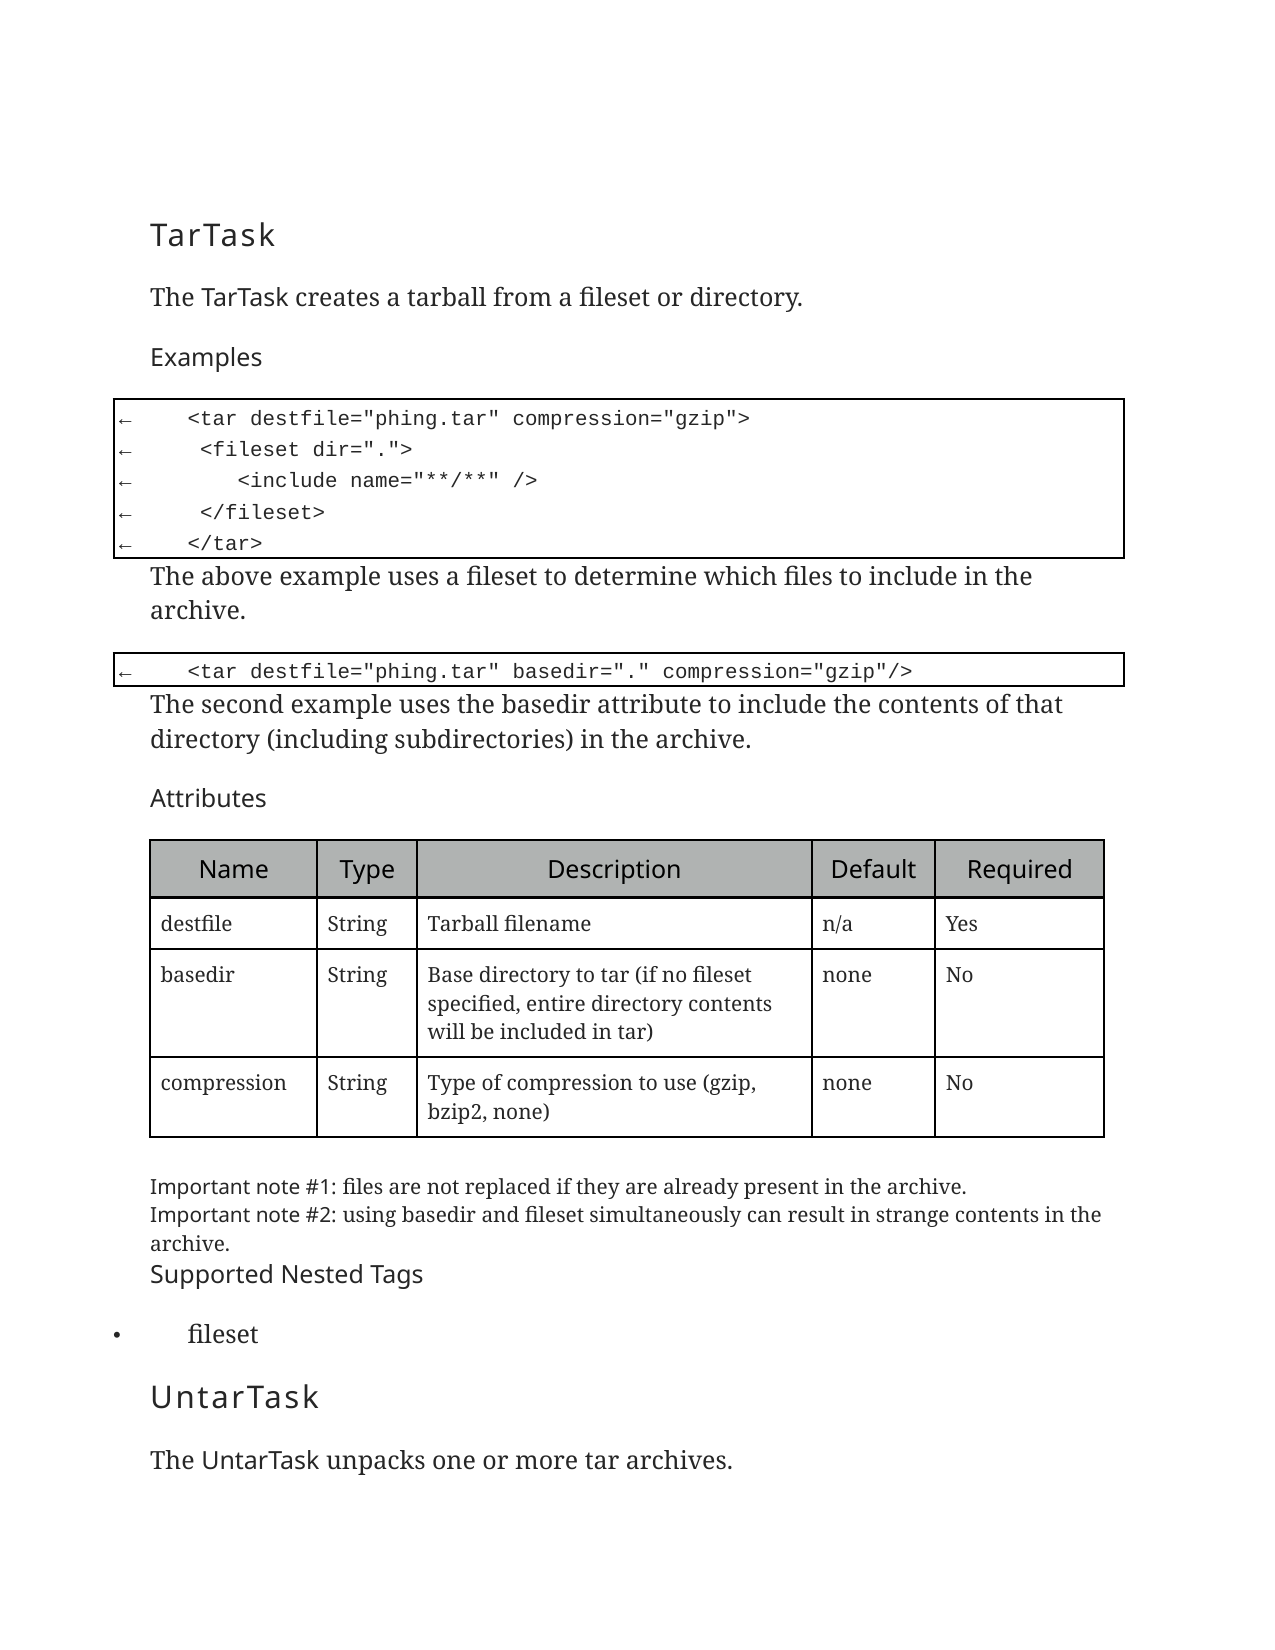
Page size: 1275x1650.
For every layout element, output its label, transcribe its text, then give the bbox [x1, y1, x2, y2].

table_header Type [318, 841, 416, 896]
table_cell n/a [813, 899, 934, 948]
text Important note #2: using basedir and fileset simultaneously can result in strange contents in the archive. [150, 1200, 1125, 1257]
table_cell String [318, 1058, 416, 1136]
list </fileset> [115, 492, 1123, 523]
text Attributes [150, 780, 1125, 814]
table_cell No [936, 1058, 1103, 1136]
table_cell Base directory to tar (if no fileset specified, entire directory contents will be included in tar) [418, 950, 811, 1056]
text Supported Nested Tags [150, 1257, 1125, 1291]
text The UntarTask unpacks one or more tar archives. [150, 1443, 1125, 1477]
table_header Required [936, 841, 1103, 896]
table_cell destfile [151, 899, 316, 948]
text TarTask [150, 212, 1125, 255]
text UntarTask [150, 1375, 1125, 1418]
table_cell String [318, 899, 416, 948]
table_cell No [936, 950, 1103, 1056]
text The above example uses a fileset to determine which files to include in the archive. [150, 559, 1125, 627]
list <tar destfile="phing.tar" basedir="." compression="gzip"/> [115, 654, 1123, 685]
table_cell basedir [151, 950, 316, 1056]
text Examples [150, 339, 1125, 373]
table_header Default [813, 841, 934, 896]
list fileset [112, 1316, 1125, 1350]
table_header Name [151, 841, 316, 896]
list <fileset dir="."> [115, 429, 1123, 461]
table_header Description [418, 841, 811, 896]
table_cell String [318, 950, 416, 1056]
table_cell Type of compression to use (gzip, bzip2, none) [418, 1058, 811, 1136]
table_cell Yes [936, 899, 1103, 948]
table_cell Tarball filename [418, 899, 811, 948]
table_cell none [813, 1058, 934, 1136]
table_cell compression [151, 1058, 316, 1136]
table_cell none [813, 950, 934, 1056]
text The second example uses the basedir attribute to include the contents of that directory (including subdirectories) in the archive. [150, 687, 1125, 755]
text The TarTask creates a tarball from a fileset or directory. [150, 280, 1125, 314]
list <include name="**/**" /> [115, 461, 1123, 492]
text Important note #1: files are not replaced if they are already present in the archive. [150, 1172, 1125, 1200]
list </tar> [115, 523, 1123, 557]
list <tar destfile="phing.tar" compression="gzip"> [115, 400, 1123, 429]
